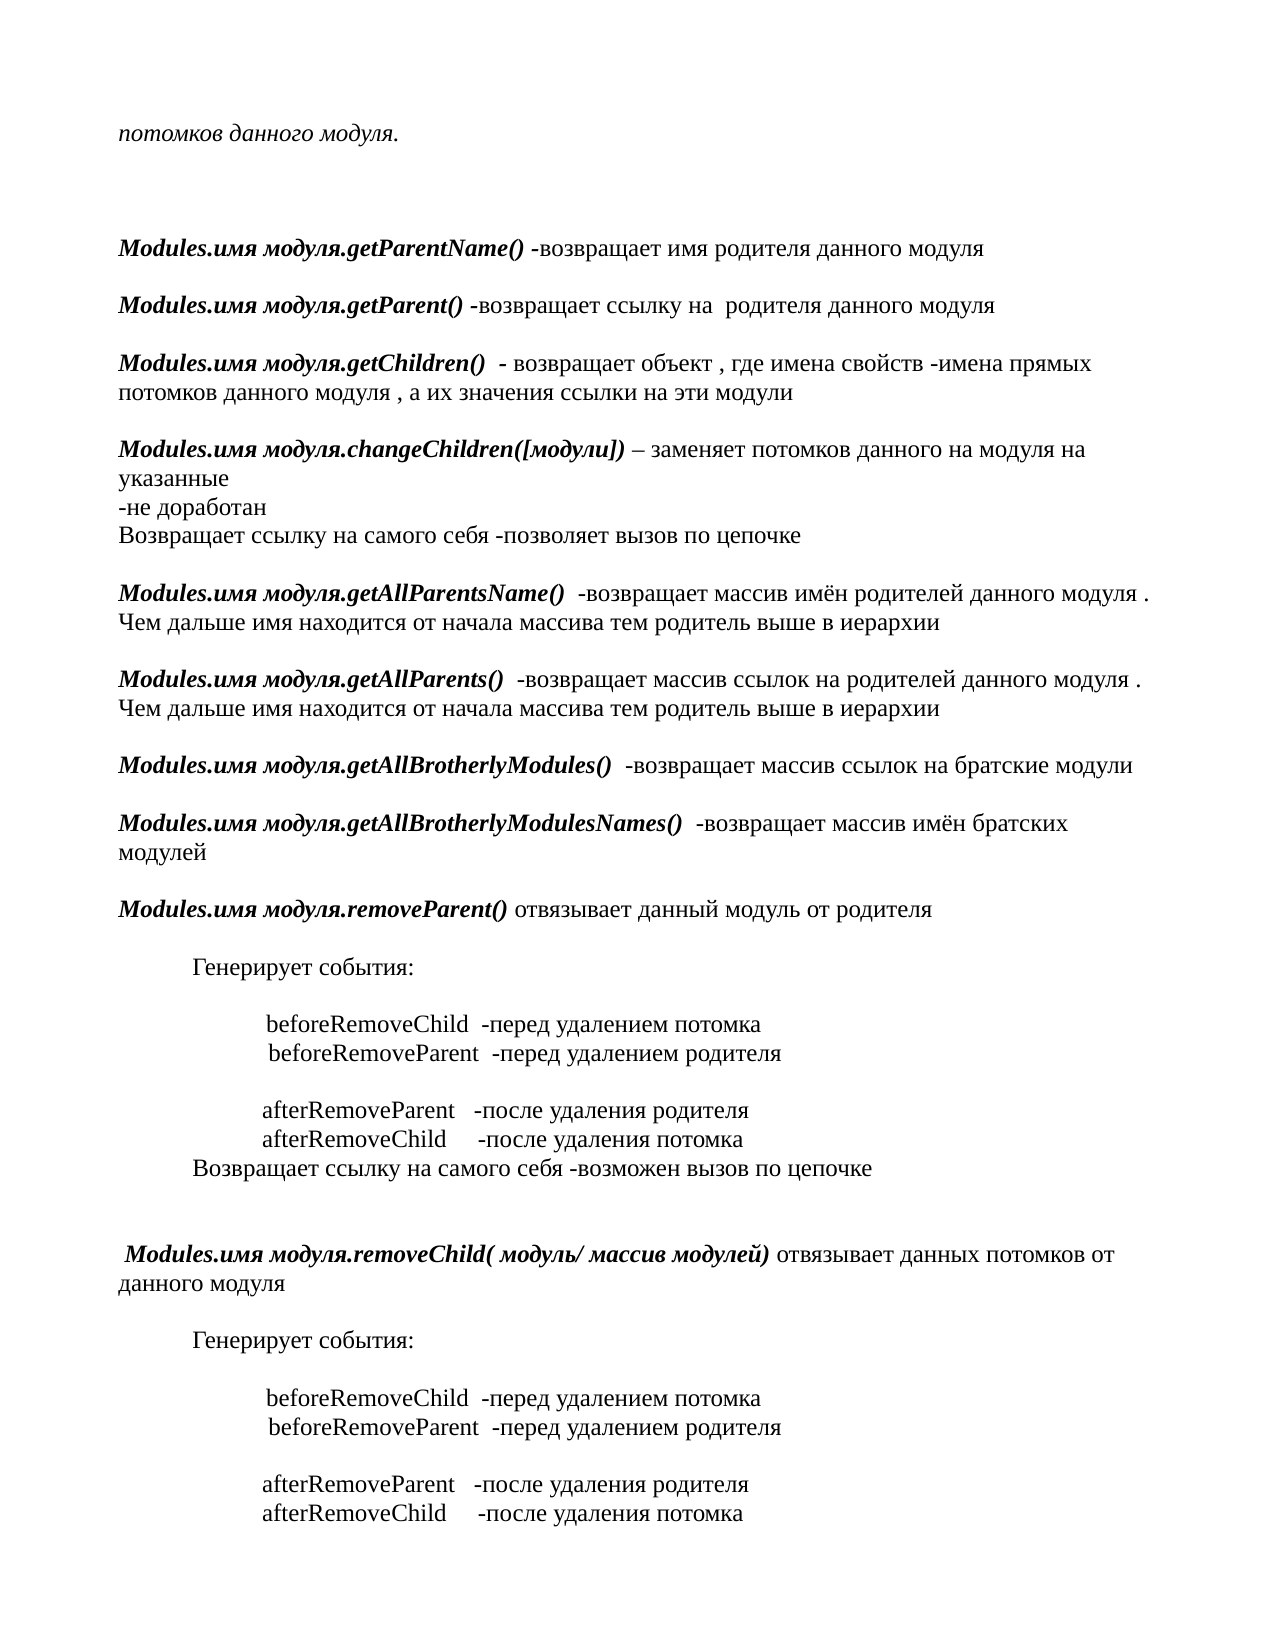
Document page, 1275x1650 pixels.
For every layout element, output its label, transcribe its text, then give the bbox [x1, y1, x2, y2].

text Modules.имя модуля.removeСhild( модуль/ массив модулей) отвязывает данных потомков от данного модуля [118, 1239, 1157, 1297]
text afterRemoveParent -после удаления родителя [118, 1469, 1157, 1498]
text beforeRemoveСhild -перед удалением потомка beforeRemoveParent -перед удалением родителя [118, 1383, 1157, 1469]
text Генерирует события: [118, 952, 1157, 1009]
text -не доработан Возвращает ссылку на самого себя -позволяет вызов по цепочке Modules.имя модуля.getAllParentsName() -возвращает массив имён родителей данного модуля . Чем дальше имя находится от начала массива тем родитель выше в иерархии Modules.имя модуля.getAllParents() -возвращает массив ссылок на родителей данного модуля . Чем дальше имя находится от начала массива тем родитель выше в иерархии [118, 492, 1157, 751]
text потомков данного модуля. [118, 118, 1157, 147]
text Modules.имя модуля.getParent() -возвращает ссылку на родителя данного модуля [118, 291, 1157, 348]
text Modules.имя модуля.getParentName() -возвращает имя родителя данного модуля [118, 233, 1157, 291]
text afterRemoveParent -после удаления родителя [118, 1096, 1157, 1124]
text Modules.имя модуля.getAllBrotherlyModules() -возвращает массив ссылок на братские модули [118, 751, 1157, 779]
text afterRemoveСhild -после удаления потомка [118, 1498, 1157, 1527]
text afterRemoveСhild -после удаления потомка Возвращает ссылку на самого себя -возможен вызов по цепочке [118, 1124, 1157, 1239]
text Генерирует события: [118, 1326, 1157, 1383]
text beforeRemoveСhild -перед удалением потомка beforeRemoveParent -перед удалением родителя [118, 1009, 1157, 1096]
text Modules.имя модуля.getAllBrotherlyModulesNames() -возвращает массив имён братских модулей [118, 808, 1157, 866]
text Modules.имя модуля.getСhildren() - возвращает объект , где имена свойств -имена прямых потомков данного модуля , а их значения ссылки на эти модули Modules.имя модуля.changeСhildren([модули]) – заменяет потомков данного на модуля на указанные [118, 348, 1157, 492]
text Modules.имя модуля.removeParent() отвязывает данный модуль от родителя [118, 894, 1157, 923]
